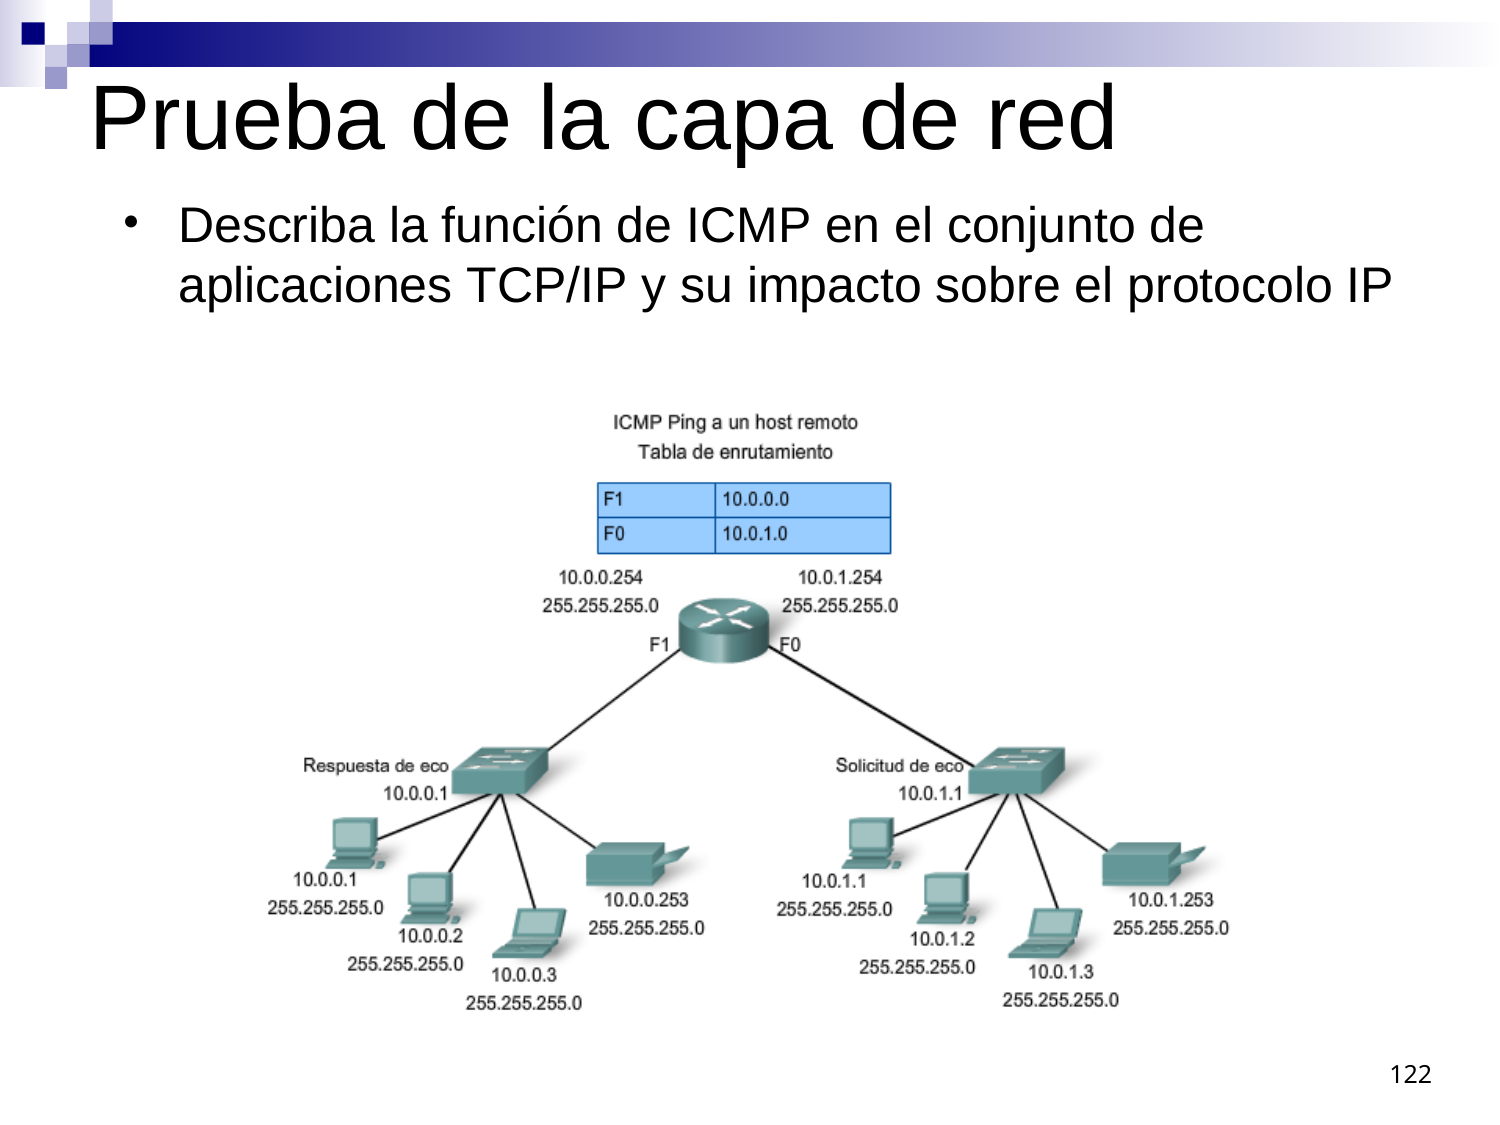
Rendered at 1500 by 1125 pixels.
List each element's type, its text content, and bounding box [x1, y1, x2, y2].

text_box Prueba de la capa de red [75, 0, 1425, 231]
text_box [1074, 1025, 1447, 1101]
text_box Describa la función de ICMP en el conjunto de aplicaciones TCP/IP y su impacto sobre el protocolo IP [107, 184, 1411, 1018]
picture [253, 398, 1247, 1021]
